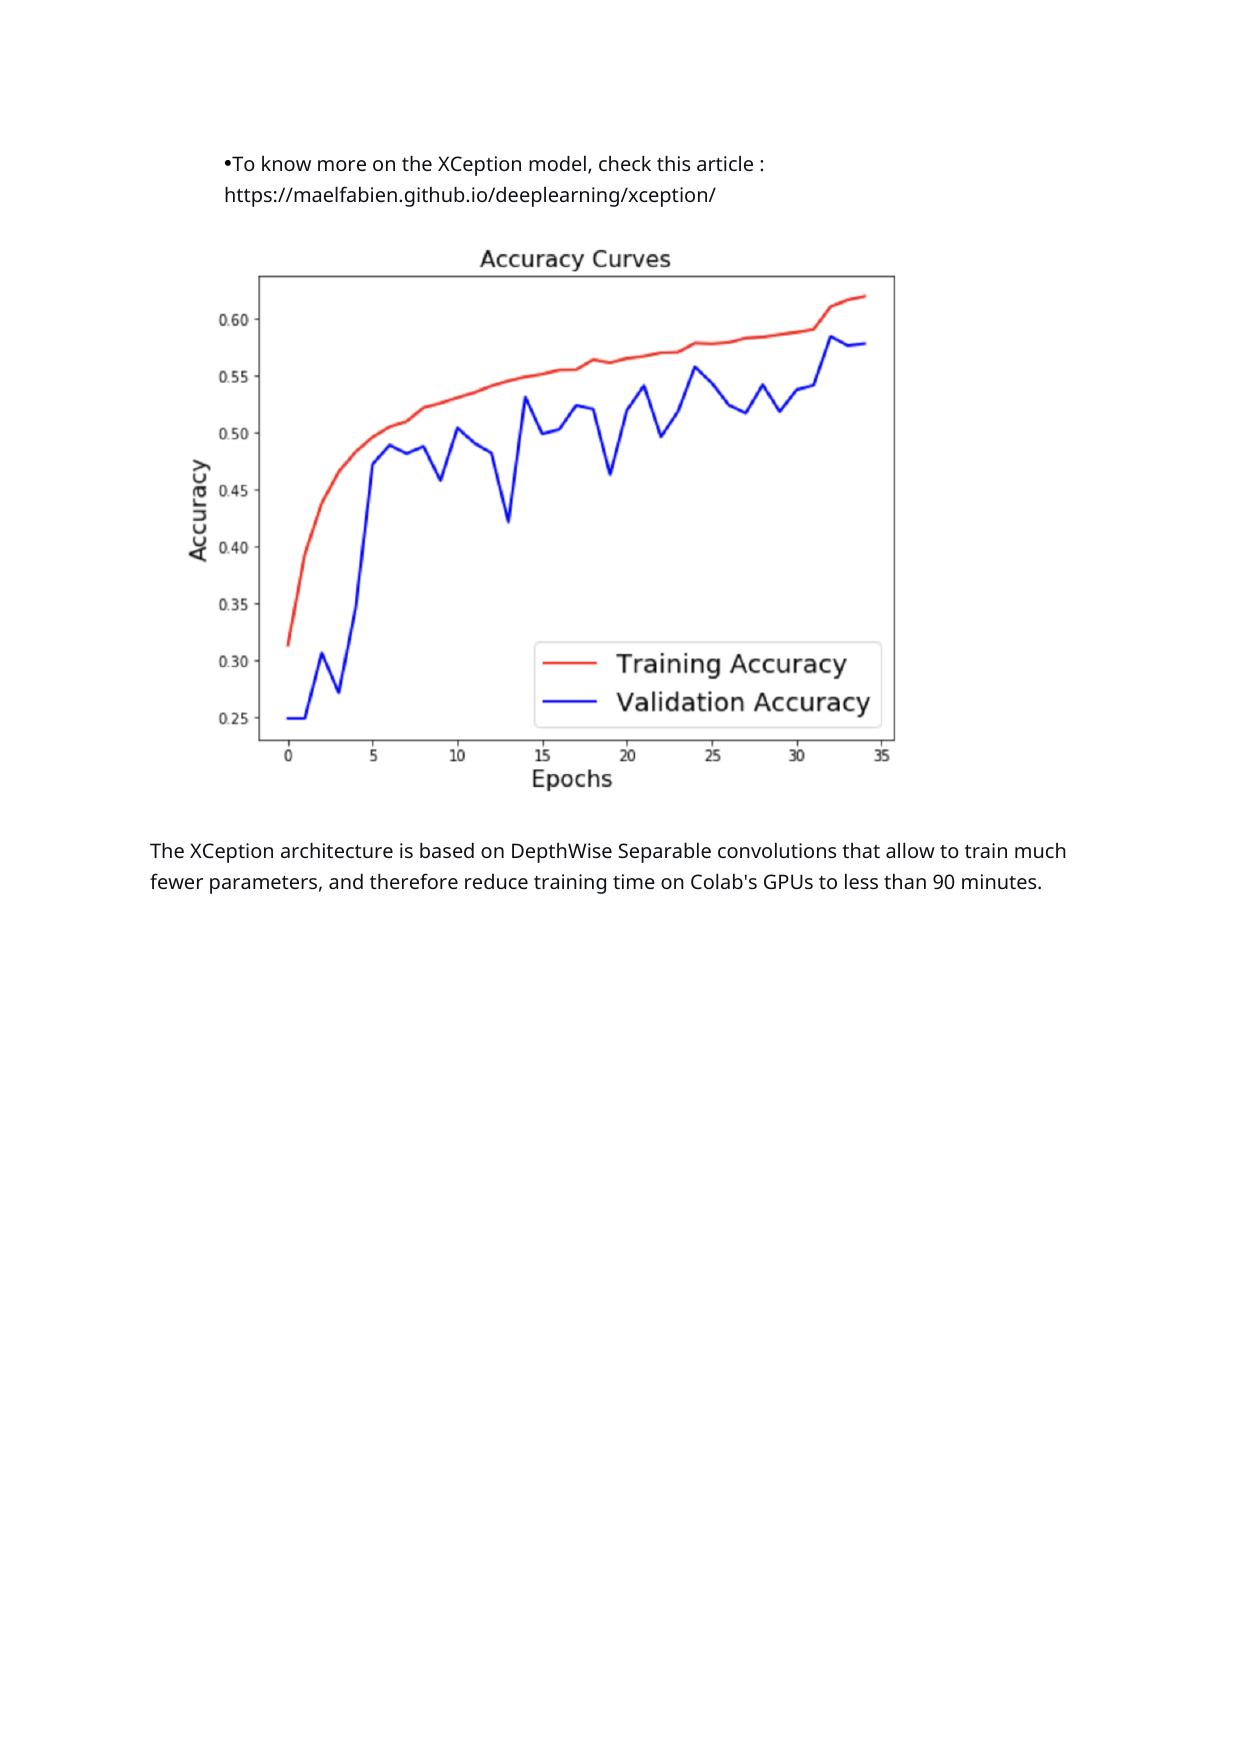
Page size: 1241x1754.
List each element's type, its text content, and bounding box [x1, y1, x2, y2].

list To know more on the XCeption model, check this article : https://maelfabien.github.io/deeplearning/xception/ [150, 150, 1090, 209]
text The XCeption architecture is based on DepthWise Separable convolutions that allow to train much fewer parameters, and therefore reduce training time on Colab's GPUs to less than 90 minutes. [150, 837, 1090, 895]
picture [150, 232, 945, 813]
